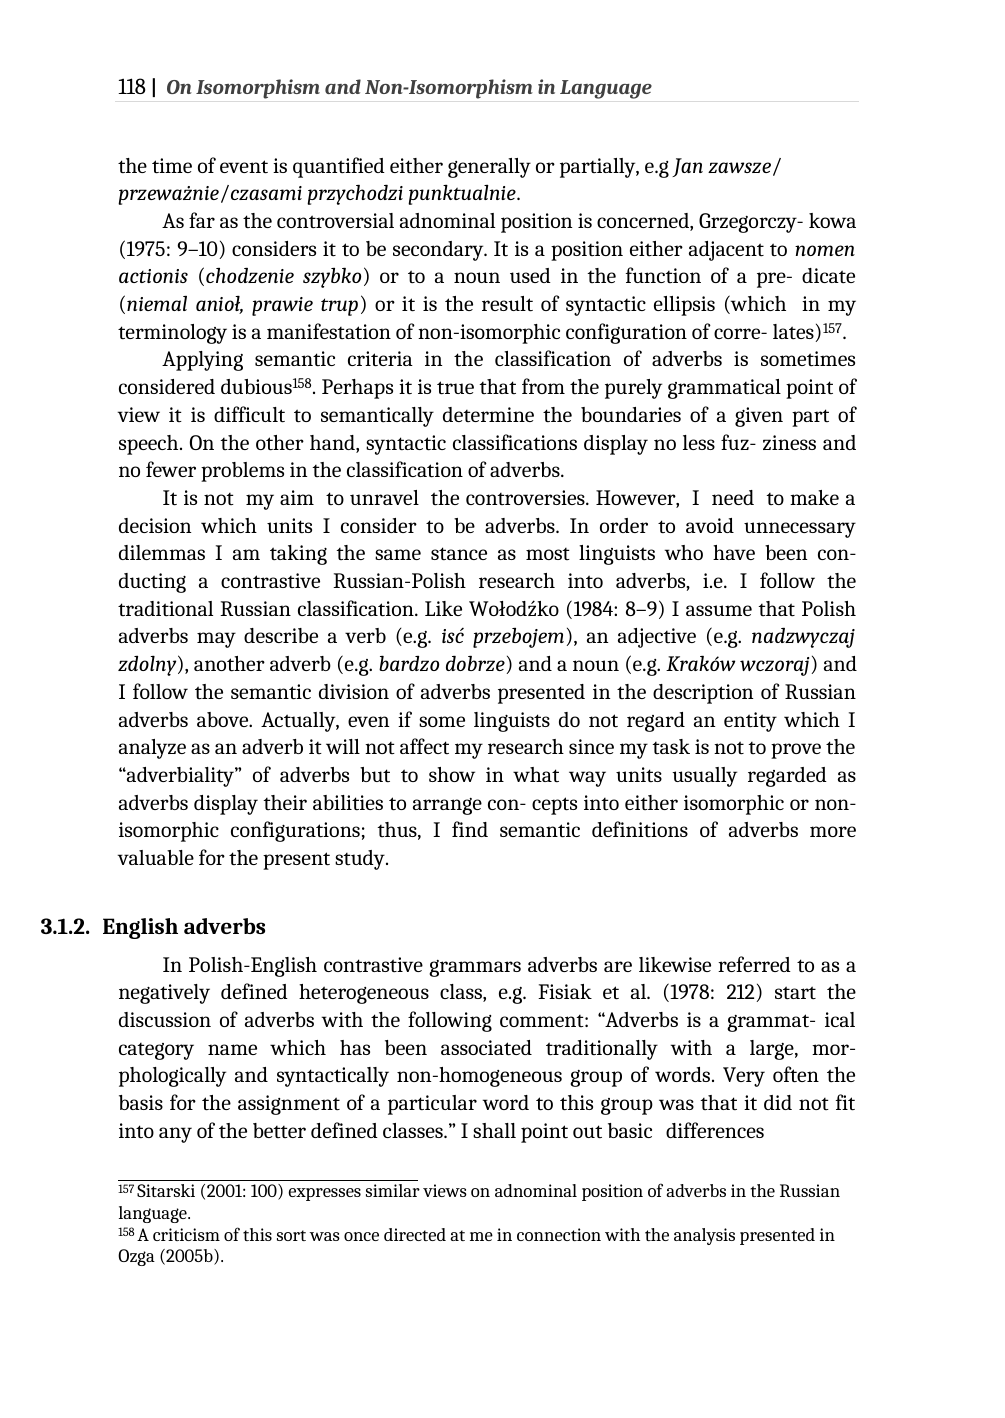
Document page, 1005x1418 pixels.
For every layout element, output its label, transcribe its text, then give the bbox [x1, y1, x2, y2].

text 157 Sitarski (2001: 100) expresses similar views on adnominal position of adverbs in the Russian language. [118, 1181, 871, 1224]
text It is not my aim to unravel the controversies. However, I need to make a decision which units I consider to be adverbs. In order to avoid unnecessary dilemmas I am taking the same stance as most linguists who have been con- ducting a contrastive Russian-Polish research into adverbs, i.e. I follow the traditional Russian classification. Like Wołodźko (1984: 8–9) I assume that Polish adverbs may describe a verb (e.g. isć przebojem), an adjective (e.g. nadzwyczaj zdolny), another adverb (e.g. bardzo dobrze) and a noun (e.g. Kraków wczoraj) and I follow the semantic division of adverbs presented in the description of Russian adverbs above. Actually, even if some linguists do not regard an entity which I analyze as an adverb it will not affect my research since my task is not to prove the “adverbiality” of adverbs but to show in what way units usually regarded as adverbs display their abilities to arrange con- cepts into either isomorphic or non-isomorphic configurations; thus, I find semantic definitions of adverbs more valuable for the present study. [118, 486, 857, 871]
text 158 A criticism of this sort was once directed at me in connection with the analysis presented in Ozga (2005b). [118, 1224, 856, 1267]
text the time of event is quantified either generally or partially, e.g Jan zawsze/ przeważnie/czasami przychodzi punktualnie. [118, 154, 871, 206]
text In Polish-English contrastive grammars adverbs are likewise referred to as a negatively defined heterogeneous class, e.g. Fisiak et al. (1978: 212) start the discussion of adverbs with the following comment: “Adverbs is a grammat- ical category name which has been associated traditionally with a large, mor- phologically and syntactically non-homogeneous group of words. Very often the basis for the assignment of a particular word to this group was that it did not fit into any of the better defined classes.” I shall point out basic differences [118, 952, 857, 1144]
subtitle English adverbs [41, 914, 871, 940]
text As far as the controversial adnominal position is concerned, Grzegorczy- kowa (1975: 9–10) considers it to be secondary. It is a position either adjacent to nomen actionis (chodzenie szybko) or to a noun used in the function of a pre- dicate (niemal anioł, prawie trup) or it is the result of syntactic ellipsis (which in my terminology is a manifestation of non-isomorphic configuration of corre- lates)157. [118, 208, 857, 344]
text Applying semantic criteria in the classification of adverbs is sometimes considered dubious158. Perhaps it is true that from the purely grammatical point of view it is difficult to semantically determine the boundaries of a given part of speech. On the other hand, syntactic classifications display no less fuz- ziness and no fewer problems in the classification of adverbs. [118, 347, 857, 483]
